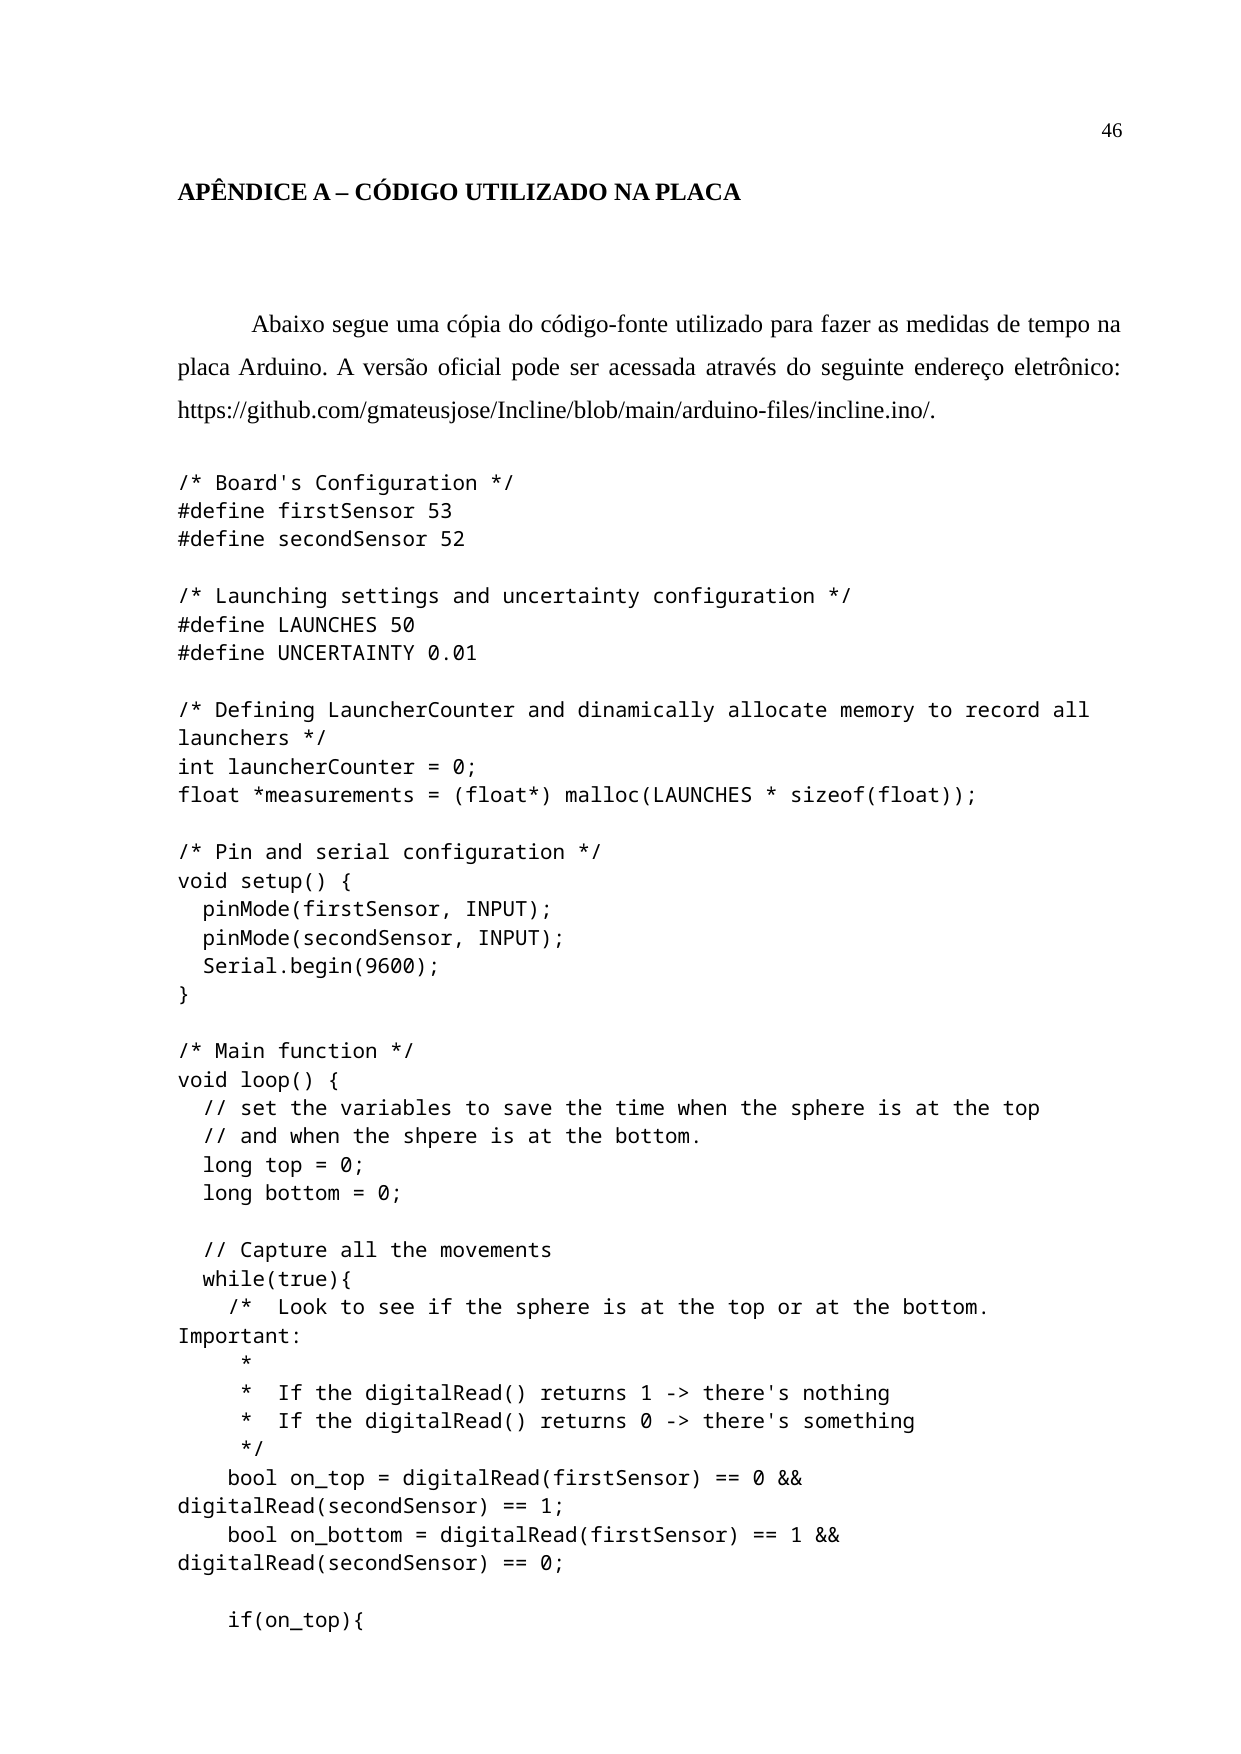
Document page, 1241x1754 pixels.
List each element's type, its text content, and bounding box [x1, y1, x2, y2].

text * If the digitalRead() returns 0 -> there's something [177, 1406, 1122, 1434]
text if(on_top){ [177, 1605, 1122, 1633]
text pinMode(firstSensor, INPUT); [177, 894, 1122, 923]
text void loop() { [177, 1065, 1122, 1093]
text /* Launching settings and uncertainty configuration */ [177, 581, 1122, 610]
text // and when the shpere is at the bottom. [177, 1122, 1122, 1150]
text /* Board's Configuration */ [177, 468, 1122, 496]
text * If the digitalRead() returns 1 -> there's nothing [177, 1378, 1122, 1406]
text long bottom = 0; [177, 1178, 1122, 1207]
text // Capture all the movements [177, 1235, 1122, 1264]
text /* Pin and serial configuration */ [177, 837, 1122, 866]
text * [177, 1349, 1122, 1378]
text bool on_top = digitalRead(firstSensor) == 0 && digitalRead(secondSensor) == 1; [177, 1463, 1122, 1520]
text Abaixo segue uma cópia do código-fonte utilizado para fazer as medidas de tempo na placa Arduino. A versão oficial pode ser acessada através do seguinte endereço eletrônico: https://github.com/gmateusjose/Incline/blob/main/arduino-files/incline.ino/. [177, 309, 1122, 424]
text #define UNCERTAINTY 0.01 [177, 638, 1122, 667]
text while(true){ [177, 1264, 1122, 1292]
text #define firstSensor 53 [177, 496, 1122, 524]
subtitle Apêndice a – Código utilizado na placa [177, 177, 1122, 206]
text float *measurements = (float*) malloc(LAUNCHES * sizeof(float)); [177, 780, 1122, 809]
text } [177, 979, 1122, 1008]
text /* Look to see if the sphere is at the top or at the bottom. Important: [177, 1292, 1122, 1349]
text /* Main function */ [177, 1036, 1122, 1065]
text pinMode(secondSensor, INPUT); [177, 923, 1122, 951]
text #define LAUNCHES 50 [177, 610, 1122, 638]
text void setup() { [177, 866, 1122, 894]
text // set the variables to save the time when the sphere is at the top [177, 1093, 1122, 1122]
text Serial.begin(9600); [177, 951, 1122, 979]
text /* Defining LauncherCounter and dinamically allocate memory to record all launchers */ [177, 695, 1122, 752]
text long top = 0; [177, 1150, 1122, 1178]
text */ [177, 1434, 1122, 1463]
text bool on_bottom = digitalRead(firstSensor) == 1 && digitalRead(secondSensor) == 0; [177, 1520, 1122, 1577]
text #define secondSensor 52 [177, 524, 1122, 553]
text int launcherCounter = 0; [177, 752, 1122, 780]
